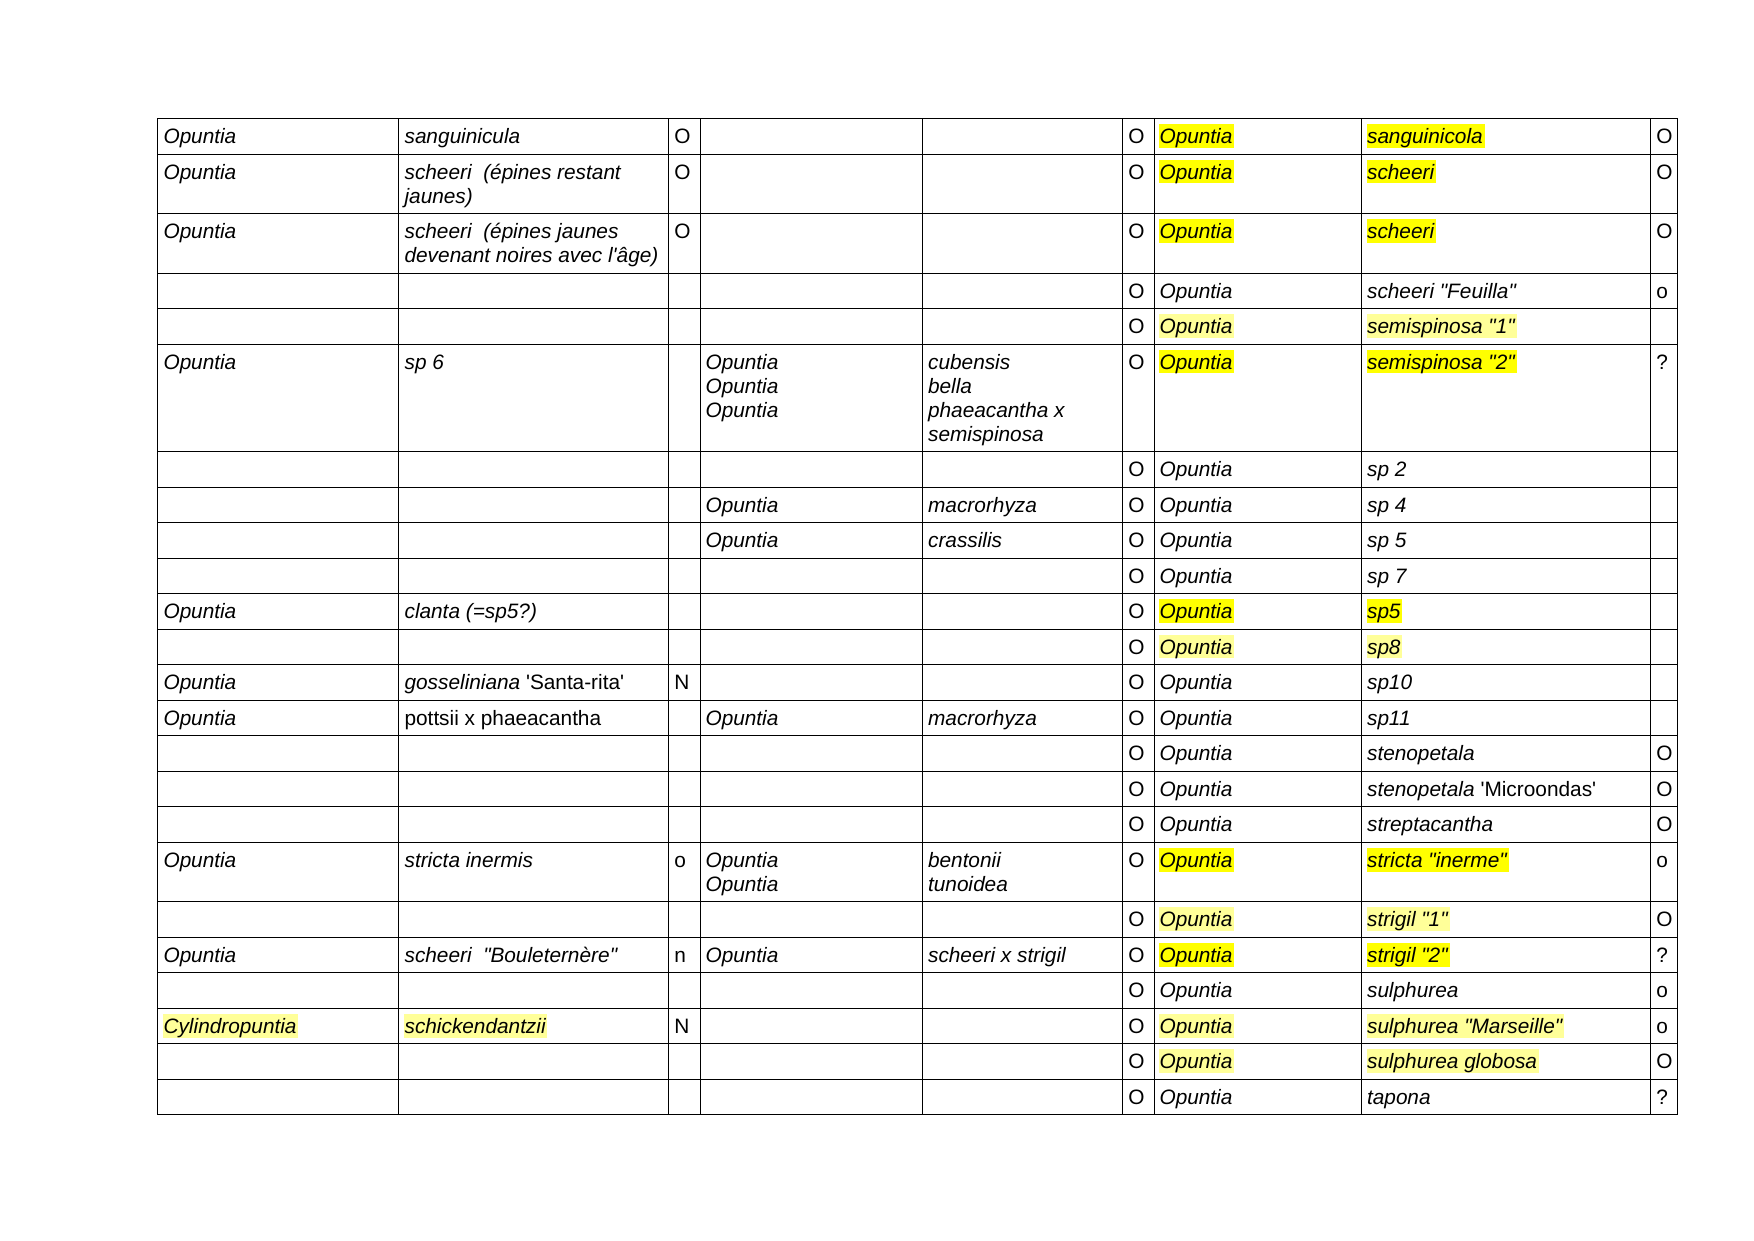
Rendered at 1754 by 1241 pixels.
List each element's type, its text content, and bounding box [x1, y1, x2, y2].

table_cell O [1123, 155, 1154, 213]
table_cell [158, 807, 398, 842]
table_cell [399, 452, 668, 487]
table_cell N [669, 665, 700, 700]
table_cell O [1123, 214, 1154, 273]
table_cell O [1123, 772, 1154, 806]
table_cell [701, 214, 922, 273]
table_cell [701, 630, 922, 664]
table_cell scheeri "Feuilla" [1362, 274, 1650, 308]
table_cell Opuntia [1155, 1009, 1361, 1043]
table_cell sanguinicola [1362, 119, 1650, 154]
table_cell [923, 1044, 1122, 1079]
table_cell stricta "inerme" [1362, 843, 1650, 901]
table_cell O [1651, 119, 1677, 154]
table_cell Opuntia [1155, 488, 1361, 522]
table_cell [669, 559, 700, 593]
table_cell [399, 523, 668, 558]
table_cell O [1123, 807, 1154, 842]
table_cell Opuntia [158, 665, 398, 700]
table_cell [923, 1009, 1122, 1043]
table_cell [923, 214, 1122, 273]
table_cell [923, 274, 1122, 308]
table_cell O [1651, 807, 1677, 842]
table_cell Opuntia [1155, 274, 1361, 308]
table_cell O [1123, 274, 1154, 308]
table_cell [923, 559, 1122, 593]
table_cell O [1123, 843, 1154, 901]
table_cell [158, 902, 398, 937]
table_cell Cylindropuntia [158, 1009, 398, 1043]
table_cell [669, 736, 700, 771]
table_cell [701, 594, 922, 629]
table_cell Opuntia [1155, 594, 1361, 629]
table_cell sulphurea [1362, 973, 1650, 1008]
table_cell O [1123, 630, 1154, 664]
table_cell Opuntia [1155, 214, 1361, 273]
table_cell N [669, 1009, 700, 1043]
table_cell Opuntia [158, 345, 398, 451]
table_cell [669, 274, 700, 308]
table_cell [701, 807, 922, 842]
table_cell sp 7 [1362, 559, 1650, 593]
table_cell [669, 594, 700, 629]
table_cell [399, 973, 668, 1008]
table_cell [1651, 630, 1677, 664]
table_cell Opuntia [1155, 1044, 1361, 1079]
table_cell [701, 155, 922, 213]
table_cell [701, 902, 922, 937]
table_cell [669, 1044, 700, 1079]
table_cell [399, 274, 668, 308]
table_cell O [1123, 309, 1154, 344]
table_cell [669, 345, 700, 451]
table_cell stenopetala 'Microondas' [1362, 772, 1650, 806]
table_cell ? [1651, 1080, 1677, 1114]
table_cell Opuntia [1155, 807, 1361, 842]
table_cell pottsii x phaeacantha [399, 701, 668, 735]
table_cell [701, 119, 922, 154]
table_cell ? [1651, 938, 1677, 972]
table_cell Opuntia [1155, 630, 1361, 664]
table_cell [923, 594, 1122, 629]
table_cell O [1123, 559, 1154, 593]
table_cell [669, 772, 700, 806]
table_cell Opuntia [701, 701, 922, 735]
table_cell [669, 1080, 700, 1114]
table_cell O [669, 155, 700, 213]
table_cell [1651, 488, 1677, 522]
table_cell sp 5 [1362, 523, 1650, 558]
table_cell Opuntia [701, 488, 922, 522]
table_cell [923, 973, 1122, 1008]
table_cell [923, 807, 1122, 842]
table_cell o [1651, 973, 1677, 1008]
table_cell streptacantha [1362, 807, 1650, 842]
table_cell [701, 274, 922, 308]
table_cell [669, 973, 700, 1008]
table_cell sp 6 [399, 345, 668, 451]
table_cell [669, 488, 700, 522]
table_cell o [669, 843, 700, 901]
table_cell [158, 274, 398, 308]
table_cell [923, 1080, 1122, 1114]
table_cell n [669, 938, 700, 972]
table_cell scheeri x strigil [923, 938, 1122, 972]
table_cell O [1123, 1009, 1154, 1043]
table_cell [399, 1080, 668, 1114]
table_cell O [1123, 523, 1154, 558]
table_cell [399, 630, 668, 664]
table_cell [669, 523, 700, 558]
table_cell Opuntia [1155, 309, 1361, 344]
table_cell [399, 772, 668, 806]
table_cell [158, 523, 398, 558]
table_cell [923, 772, 1122, 806]
table_cell Opuntia [158, 214, 398, 273]
table_cell scheeri [1362, 155, 1650, 213]
table_cell [923, 665, 1122, 700]
table_cell stricta inermis [399, 843, 668, 901]
table_cell O [1123, 345, 1154, 451]
table_cell scheeri (épines jaunes devenant noires avec l'âge) [399, 214, 668, 273]
table_cell [399, 559, 668, 593]
table_cell schickendantzii [399, 1009, 668, 1043]
table_cell [158, 309, 398, 344]
table_cell [399, 1044, 668, 1079]
table_cell O [1123, 973, 1154, 1008]
table_cell O [669, 214, 700, 273]
table_cell sanguinicula [399, 119, 668, 154]
table_cell [701, 309, 922, 344]
table_cell [158, 772, 398, 806]
table_cell [923, 155, 1122, 213]
table_cell o [1651, 274, 1677, 308]
table_cell ? [1651, 345, 1677, 451]
table_cell scheeri "Bouleternère" [399, 938, 668, 972]
table_cell [701, 1009, 922, 1043]
table_cell Opuntia [1155, 119, 1361, 154]
table_cell macrorhyza [923, 701, 1122, 735]
table_cell [669, 630, 700, 664]
table_cell scheeri [1362, 214, 1650, 273]
table_cell Opuntia [1155, 523, 1361, 558]
table_cell [701, 665, 922, 700]
table_cell [399, 488, 668, 522]
table_cell [1651, 594, 1677, 629]
table_cell O [1123, 594, 1154, 629]
table_cell macrorhyza [923, 488, 1122, 522]
table_cell [1651, 665, 1677, 700]
table_cell [701, 772, 922, 806]
table_cell sp 4 [1362, 488, 1650, 522]
table_cell sulphurea globosa [1362, 1044, 1650, 1079]
table_cell Opuntia [1155, 345, 1361, 451]
table_cell [701, 973, 922, 1008]
table_cell [158, 452, 398, 487]
table_cell O [1123, 452, 1154, 487]
table_cell Opuntia [158, 594, 398, 629]
table_cell o [1651, 1009, 1677, 1043]
table_cell O [1123, 1044, 1154, 1079]
table_cell [399, 807, 668, 842]
table_cell [669, 452, 700, 487]
table_cell [1651, 559, 1677, 593]
table_cell Opuntia [1155, 665, 1361, 700]
table_cell [701, 1044, 922, 1079]
table_cell strigil "1" [1362, 902, 1650, 937]
table_cell [399, 736, 668, 771]
table_cell O [1123, 902, 1154, 937]
table_cell semispinosa "1" [1362, 309, 1650, 344]
table_cell [701, 736, 922, 771]
table_cell gosseliniana 'Santa-rita' [399, 665, 668, 700]
table_cell O [1651, 155, 1677, 213]
table_cell sulphurea "Marseille" [1362, 1009, 1650, 1043]
table_cell O [1651, 736, 1677, 771]
table_cell Opuntia [1155, 843, 1361, 901]
table_cell O [1651, 1044, 1677, 1079]
table_cell Opuntia [158, 155, 398, 213]
table_cell Opuntia [1155, 559, 1361, 593]
table_cell bentonii tunoidea [923, 843, 1122, 901]
table_cell [158, 559, 398, 593]
table_cell Opuntia [1155, 902, 1361, 937]
table_cell [669, 902, 700, 937]
table_cell sp8 [1362, 630, 1650, 664]
table_cell [1651, 452, 1677, 487]
table_cell scheeri (épines restant jaunes) [399, 155, 668, 213]
table_cell O [1123, 488, 1154, 522]
table_cell [701, 559, 922, 593]
table_cell cubensis bella phaeacantha x semispinosa [923, 345, 1122, 451]
table_cell [701, 1080, 922, 1114]
table_cell O [1651, 214, 1677, 273]
table_cell [158, 630, 398, 664]
table_cell crassilis [923, 523, 1122, 558]
table_cell [1651, 309, 1677, 344]
table_cell Opuntia [1155, 736, 1361, 771]
table_cell O [669, 119, 700, 154]
table_cell Opuntia Opuntia Opuntia [701, 345, 922, 451]
table_cell tapona [1362, 1080, 1650, 1114]
table_cell Opuntia [1155, 155, 1361, 213]
table_cell [923, 630, 1122, 664]
table_cell Opuntia [1155, 772, 1361, 806]
table_cell [158, 973, 398, 1008]
table_cell O [1123, 736, 1154, 771]
table_cell Opuntia [158, 938, 398, 972]
table_cell sp11 [1362, 701, 1650, 735]
table_cell Opuntia [701, 938, 922, 972]
table_cell strigil "2" [1362, 938, 1650, 972]
table_cell [158, 1080, 398, 1114]
table_cell [669, 807, 700, 842]
table_cell [923, 902, 1122, 937]
table_cell [1651, 523, 1677, 558]
table_cell Opuntia [701, 523, 922, 558]
table_cell [923, 736, 1122, 771]
table_cell o [1651, 843, 1677, 901]
table_cell [923, 119, 1122, 154]
table_cell Opuntia [1155, 452, 1361, 487]
table_cell [399, 902, 668, 937]
table_cell O [1123, 1080, 1154, 1114]
table_cell [158, 736, 398, 771]
table_cell O [1123, 665, 1154, 700]
table_cell [1651, 701, 1677, 735]
table_cell sp10 [1362, 665, 1650, 700]
table_cell [158, 1044, 398, 1079]
table_cell O [1651, 772, 1677, 806]
table_cell Opuntia [158, 119, 398, 154]
table_cell O [1123, 701, 1154, 735]
table_cell O [1123, 938, 1154, 972]
table_cell [669, 309, 700, 344]
table_cell [399, 309, 668, 344]
table_cell [923, 309, 1122, 344]
table_cell semispinosa "2" [1362, 345, 1650, 451]
table_cell Opuntia [1155, 973, 1361, 1008]
table_cell Opuntia [1155, 1080, 1361, 1114]
table_cell Opuntia [1155, 701, 1361, 735]
table_cell [923, 452, 1122, 487]
table_cell [701, 452, 922, 487]
table_cell Opuntia [158, 843, 398, 901]
table_cell O [1123, 119, 1154, 154]
table_cell [158, 488, 398, 522]
table_cell clanta (=sp5?) [399, 594, 668, 629]
table_cell sp5 [1362, 594, 1650, 629]
table_cell stenopetala [1362, 736, 1650, 771]
table_cell [669, 701, 700, 735]
table_cell Opuntia [158, 701, 398, 735]
table_cell O [1651, 902, 1677, 937]
table_cell Opuntia Opuntia [701, 843, 922, 901]
table_cell Opuntia [1155, 938, 1361, 972]
table_cell sp 2 [1362, 452, 1650, 487]
